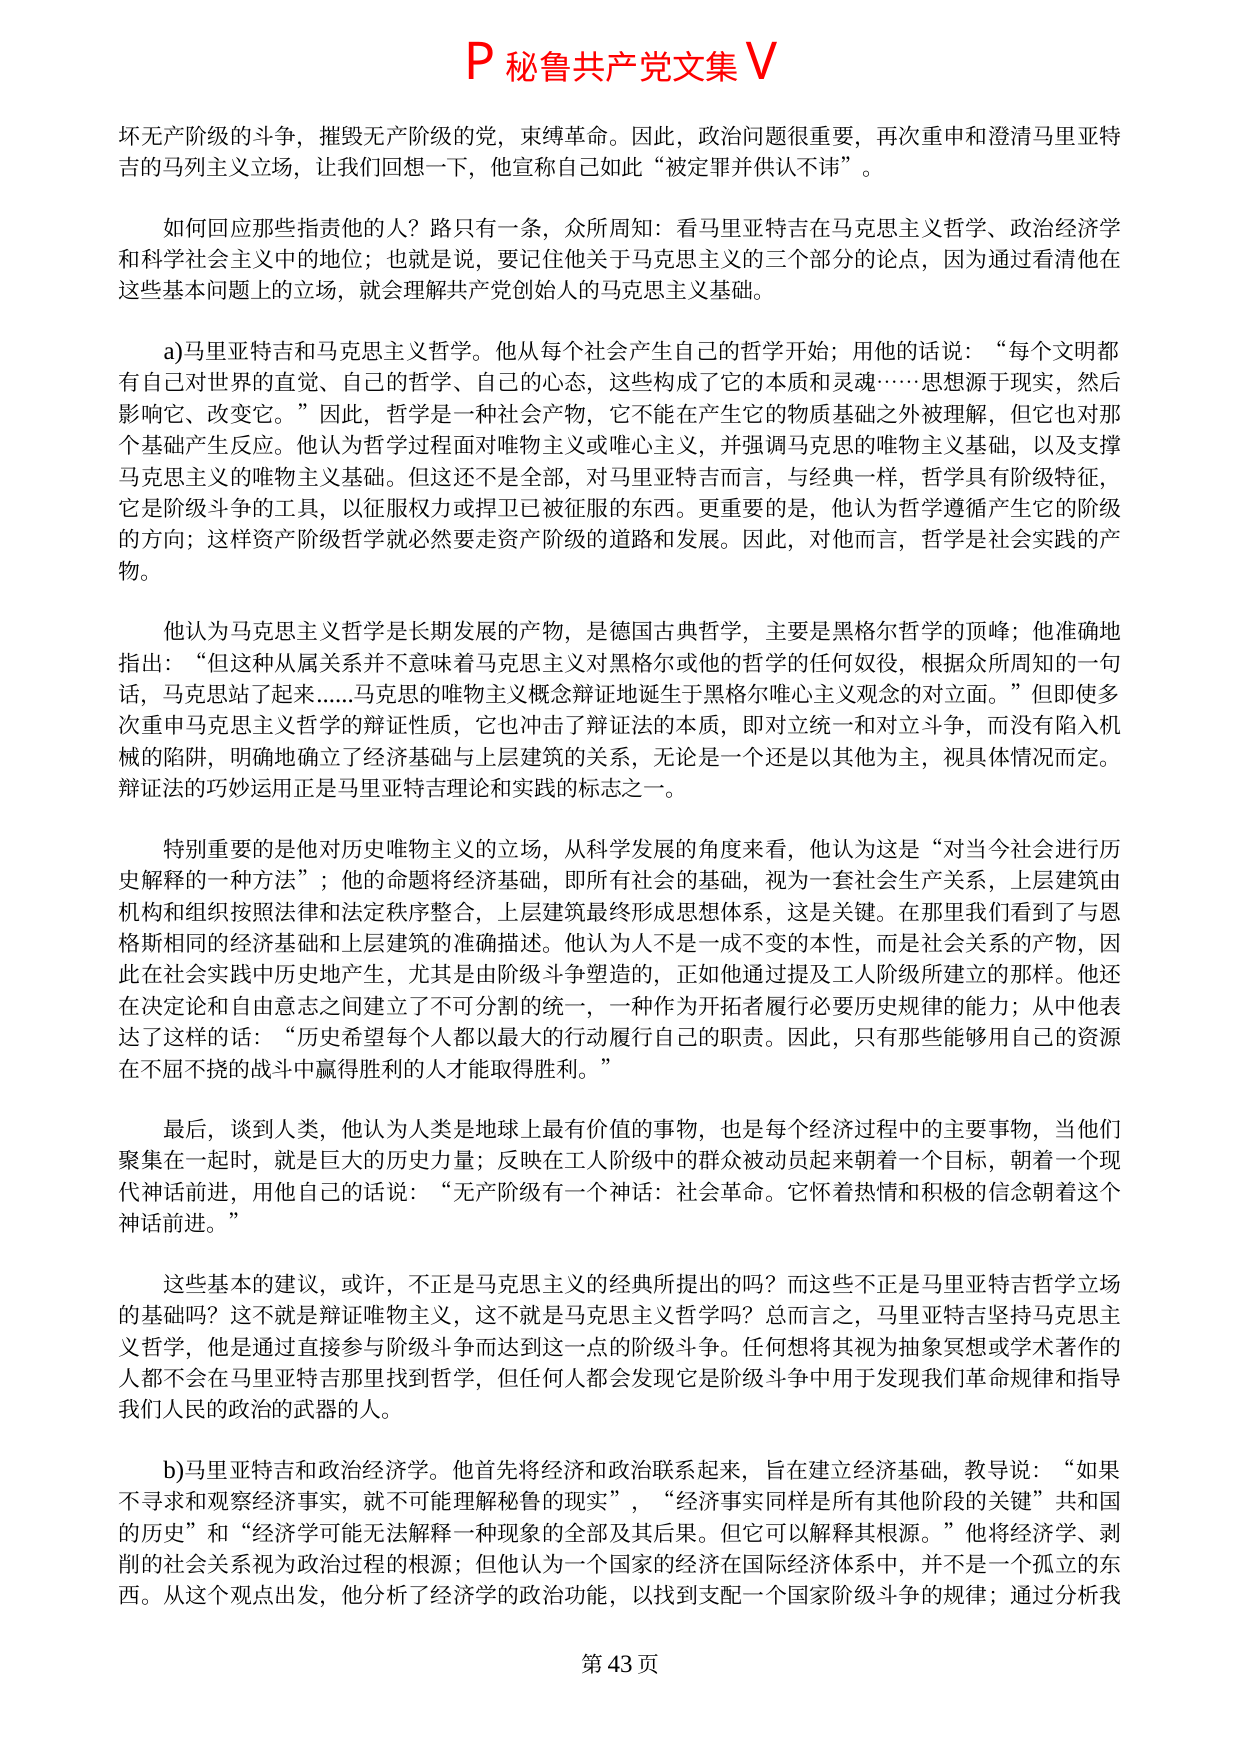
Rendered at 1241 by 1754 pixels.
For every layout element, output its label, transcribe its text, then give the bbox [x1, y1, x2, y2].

text 如何回应那些指责他的人？路只有一条，众所周知：看马里亚特吉在马克思主义哲学、政治经济学和科学社会主义中的地位；也就是说，要记住他关于马克思主义的三个部分的论点，因为通过看清他在这些基本问题上的立场，就会理解共产党创始人的马克思主义基础。 [118, 211, 1122, 305]
text 他认为马克思主义哲学是长期发展的产物，是德国古典哲学，主要是黑格尔哲学的顶峰；他准确地指出：“但这种从属关系并不意味着马克思主义对黑格尔或他的哲学的任何奴役，根据众所周知的一句话，马克思站了起来......马克思的唯物主义概念辩证地诞生于黑格尔唯心主义观念的对立面。”但即使多次重申马克思主义哲学的辩证性质，它也冲击了辩证法的本质，即对立统一和对立斗争，而没有陷入机械的陷阱，明确地确立了经济基础与上层建筑的关系，无论是一个还是以其他为主，视具体情况而定。辩证法的巧妙运用正是马里亚特吉理论和实践的标志之一。 [118, 614, 1122, 803]
text 特别重要的是他对历史唯物主义的立场，从科学发展的角度来看，他认为这是“对当今社会进行历史解释的一种方法”；他的命题将经济基础，即所有社会的基础，视为一套社会生产关系，上层建筑由机构和组织按照法律和法定秩序整合，上层建筑最终形成思想体系，这是关键。在那里我们看到了与恩格斯相同的经济基础和上层建筑的准确描述。他认为人不是一成不变的本性，而是社会关系的产物，因此在社会实践中历史地产生，尤其是由阶级斗争塑造的，正如他通过提及工人阶级所建立的那样。他还在决定论和自由意志之间建立了不可分割的统一，一种作为开拓者履行必要历史规律的能力；从中他表达了这样的话：“历史希望每个人都以最大的行动履行自己的职责。因此，只有那些能够用自己的资源在不屈不挠的战斗中赢得胜利的人才能取得胜利。” [118, 832, 1122, 1083]
text a)马里亚特吉和马克思主义哲学。他从每个社会产生自己的哲学开始；用他的话说：“每个文明都有自己对世界的直觉、自己的哲学、自己的心态，这些构成了它的本质和灵魂……思想源于现实，然后影响它、改变它。”因此，哲学是一种社会产物，它不能在产生它的物质基础之外被理解，但它也对那个基础产生反应。他认为哲学过程面对唯物主义或唯心主义，并强调马克思的唯物主义基础，以及支撑马克思主义的唯物主义基础。但这还不是全部，对马里亚特吉而言，与经典一样，哲学具有阶级特征，它是阶级斗争的工具，以征服权力或捍卫已被征服的东西。更重要的是，他认为哲学遵循产生它的阶级的方向；这样资产阶级哲学就必然要走资产阶级的道路和发展。因此，对他而言，哲学是社会实践的产物。 [118, 334, 1122, 586]
text 坏无产阶级的斗争，摧毁无产阶级的党，束缚革命。因此，政治问题很重要，再次重申和澄清马里亚特吉的马列主义立场，让我们回想一下，他宣称自己如此“被定罪并供认不讳”。 [118, 119, 1122, 182]
text 最后，谈到人类，他认为人类是地球上最有价值的事物，也是每个经济过程中的主要事物，当他们聚集在一起时，就是巨大的历史力量；反映在工人阶级中的群众被动员起来朝着一个目标，朝着一个现代神话前进，用他自己的话说：“无产阶级有一个神话：社会革命。它怀着热情和积极的信念朝着这个神话前进。” [118, 1112, 1122, 1238]
text 这些基本的建议，或许，不正是马克思主义的经典所提出的吗？而这些不正是马里亚特吉哲学立场的基础吗？这不就是辩证唯物主义，这不就是马克思主义哲学吗？总而言之，马里亚特吉坚持马克思主义哲学，他是通过直接参与阶级斗争而达到这一点的阶级斗争。任何想将其视为抽象冥想或学术著作的人都不会在马里亚特吉那里找到哲学，但任何人都会发现它是阶级斗争中用于发现我们革命规律和指导我们人民的政治的武器的人。 [118, 1267, 1122, 1424]
text b)马里亚特吉和政治经济学。他首先将经济和政治联系起来，旨在建立经济基础，教导说：“如果不寻求和观察经济事实，就不可能理解秘鲁的现实”，“经济事实同样是所有其他阶段的关键”共和国的历史”和“经济学可能无法解释一种现象的全部及其后果。但它可以解释其根源。”他将经济学、剥削的社会关系视为政治过程的根源；但他认为一个国家的经济在国际经济体系中，并不是一个孤立的东西。从这个观点出发，他分析了经济学的政治功能，以找到支配一个国家阶级斗争的规律；通过分析我 [118, 1453, 1122, 1610]
